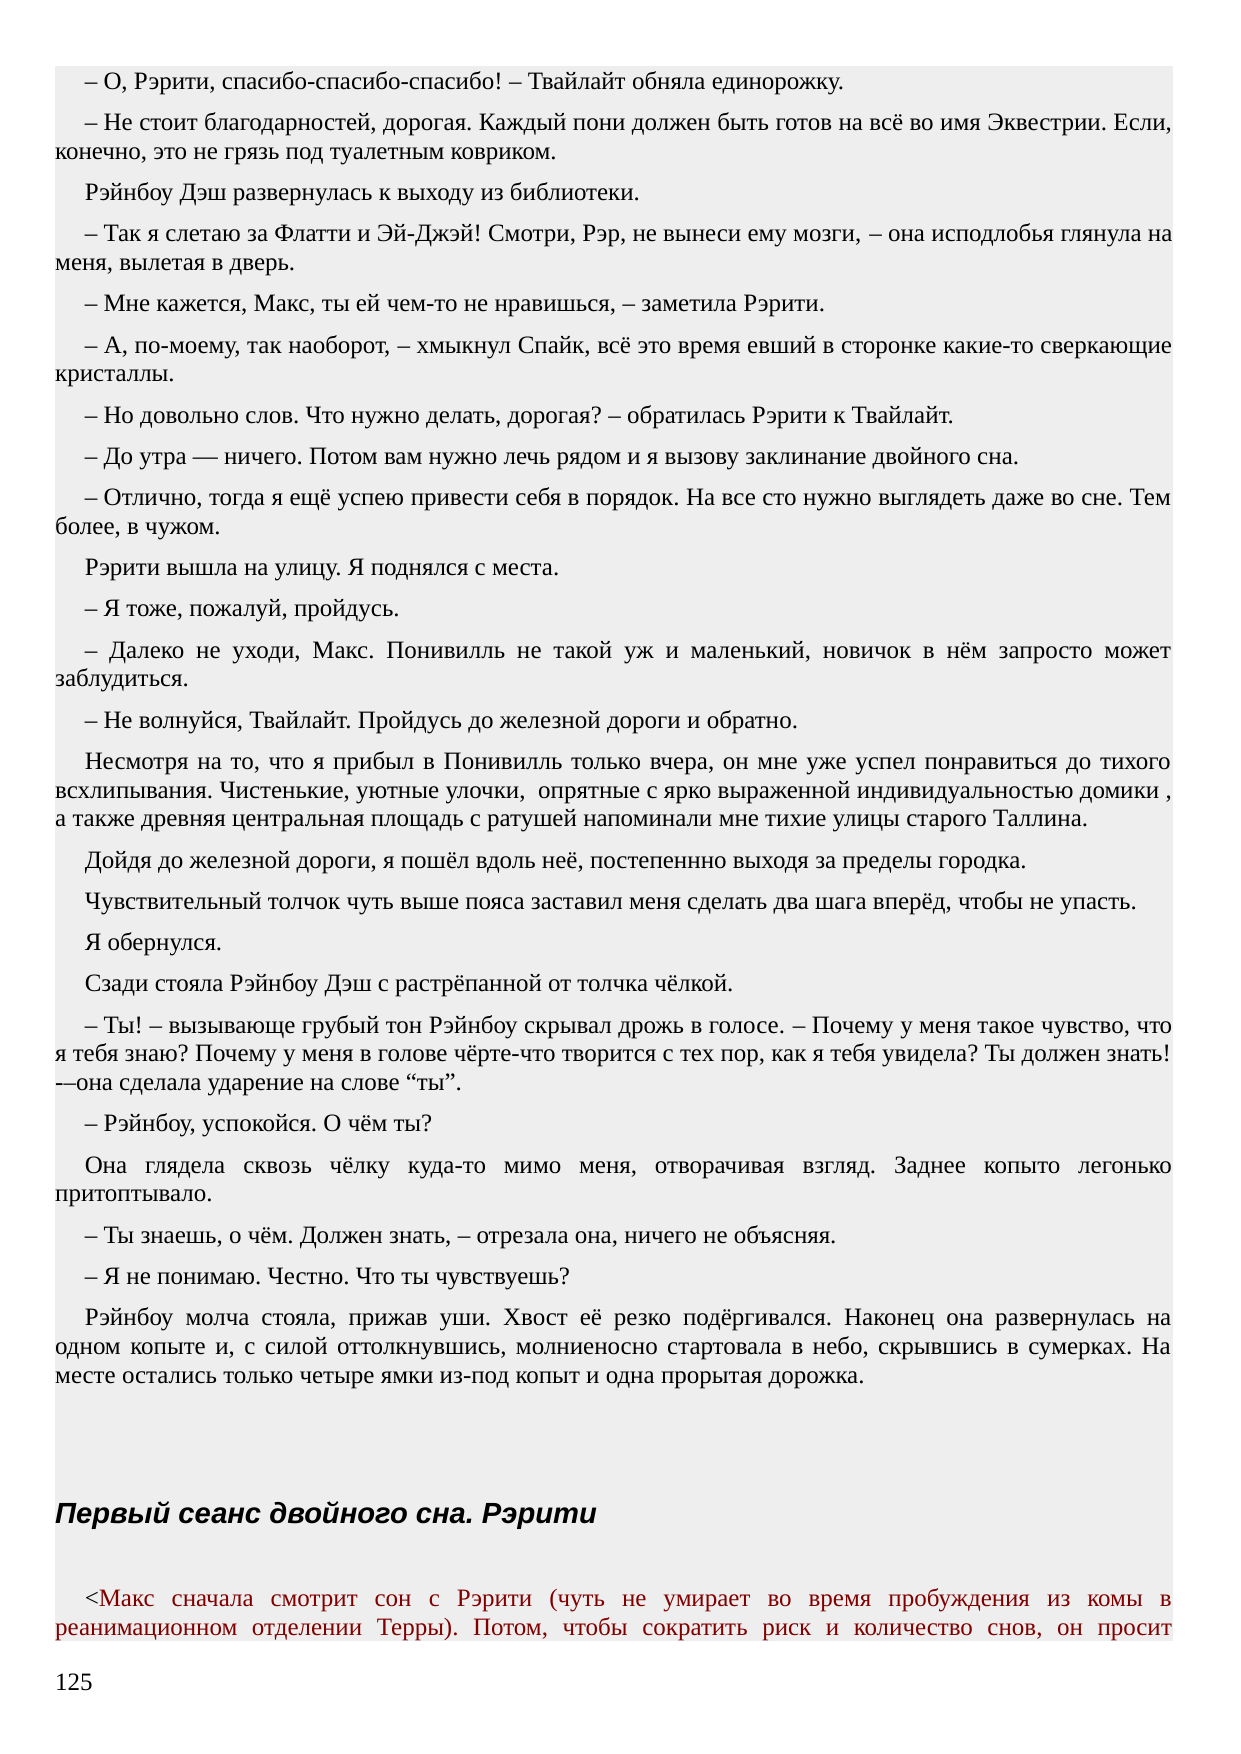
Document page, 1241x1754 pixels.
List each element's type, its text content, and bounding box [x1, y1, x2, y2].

text – Отлично, тогда я ещё успею привести себя в порядок. На все сто нужно выглядеть даже во сне. Тем более, в чужом. [55, 482, 1173, 540]
text – Я не понимаю. Честно. Что ты чувствуешь? [55, 1261, 1173, 1290]
text – Так я слетаю за Флатти и Эй-Джэй! Смотри, Рэр, не вынеси ему мозги, – она исподлобья глянула на меня, вылетая в дверь. [55, 218, 1173, 276]
text Чувствительный толчок чуть выше пояса заставил меня сделать два шага вперёд, чтобы не упасть. [55, 886, 1173, 915]
text – А, по-моему, так наоборот, – хмыкнул Спайк, всё это время евший в сторонке какие-то сверкающие кристаллы. [55, 330, 1173, 387]
subtitle Первый сеанс двойного сна. Рэрити [55, 1496, 1173, 1529]
text – Мне кажется, Макс, ты ей чем-то не нравишься, – заметила Рэрити. [55, 288, 1173, 317]
text – Но довольно слов. Что нужно делать, дорогая? – обратилась Рэрити к Твайлайт. [55, 400, 1173, 428]
text – Я тоже, пожалуй, пройдусь. [55, 593, 1173, 622]
text – О, Рэрити, спасибо-спасибо-спасибо! – Твайлайт обняла единорожку. [55, 66, 1173, 95]
text – Не стоит благодарностей, дорогая. Каждый пони должен быть готов на всё во имя Эквестрии. Если, конечно, это не грязь под туалетным ковриком. [55, 107, 1173, 165]
text – До утра — ничего. Потом вам нужно лечь рядом и я вызову заклинание двойного сна. [55, 441, 1173, 470]
text <Макс сначала смотрит сон с Рэрити (чуть не умирает во время пробуждения из комы в реанимационном отделении Терры). Потом, чтобы сократить риск и количество снов, он просит [55, 1583, 1173, 1641]
text Рэйнбоу молча стояла, прижав уши. Хвост её резко подёргивался. Наконец она развернулась на одном копыте и, с силой оттолкнувшись, молниеносно стартовала в небо, скрывшись в сумерках. На месте остались только четыре ямки из-под копыт и одна прорытая дорожка. [55, 1302, 1173, 1388]
text Я обернулся. [55, 927, 1173, 956]
text Дойдя до железной дороги, я пошёл вдоль неё, постепеннно выходя за пределы городка. [55, 845, 1173, 873]
text Несмотря на то, что я прибыл в Понивилль только вчера, он мне уже успел понравиться до тихого всхлипывания. Чистенькие, уютные улочки, опрятные с ярко выраженной индивидуальностью домики , а также древняя центральная площадь с ратушей напоминали мне тихие улицы старого Таллина. [55, 746, 1173, 832]
text – Рэйнбоу, успокойся. О чём ты? [55, 1108, 1173, 1137]
text – Не волнуйся, Твайлайт. Пройдусь до железной дороги и обратно. [55, 705, 1173, 733]
text – Ты! – вызывающе грубый тон Рэйнбоу скрывал дрожь в голосе. – Почему у меня такое чувство, что я тебя знаю? Почему у меня в голове чёрте-что творится с тех пор, как я тебя увидела? Ты должен знать! -–она сделала ударение на слове “ты”. [55, 1010, 1173, 1096]
text Сзади стояла Рэйнбоу Дэш с растрёпанной от толчка чёлкой. [55, 968, 1173, 997]
text Рэйнбоу Дэш развернулась к выходу из библиотеки. [55, 177, 1173, 206]
text Рэрити вышла на улицу. Я поднялся с места. [55, 552, 1173, 581]
text Она глядела сквозь чёлку куда-то мимо меня, отворачивая взгляд. Заднее копыто легонько притоптывало. [55, 1150, 1173, 1207]
text – Далеко не уходи, Макс. Понивилль не такой уж и маленький, новичок в нём запросто может заблудиться. [55, 635, 1173, 692]
text – Ты знаешь, о чём. Должен знать, – отрезала она, ничего не объясняя. [55, 1220, 1173, 1248]
